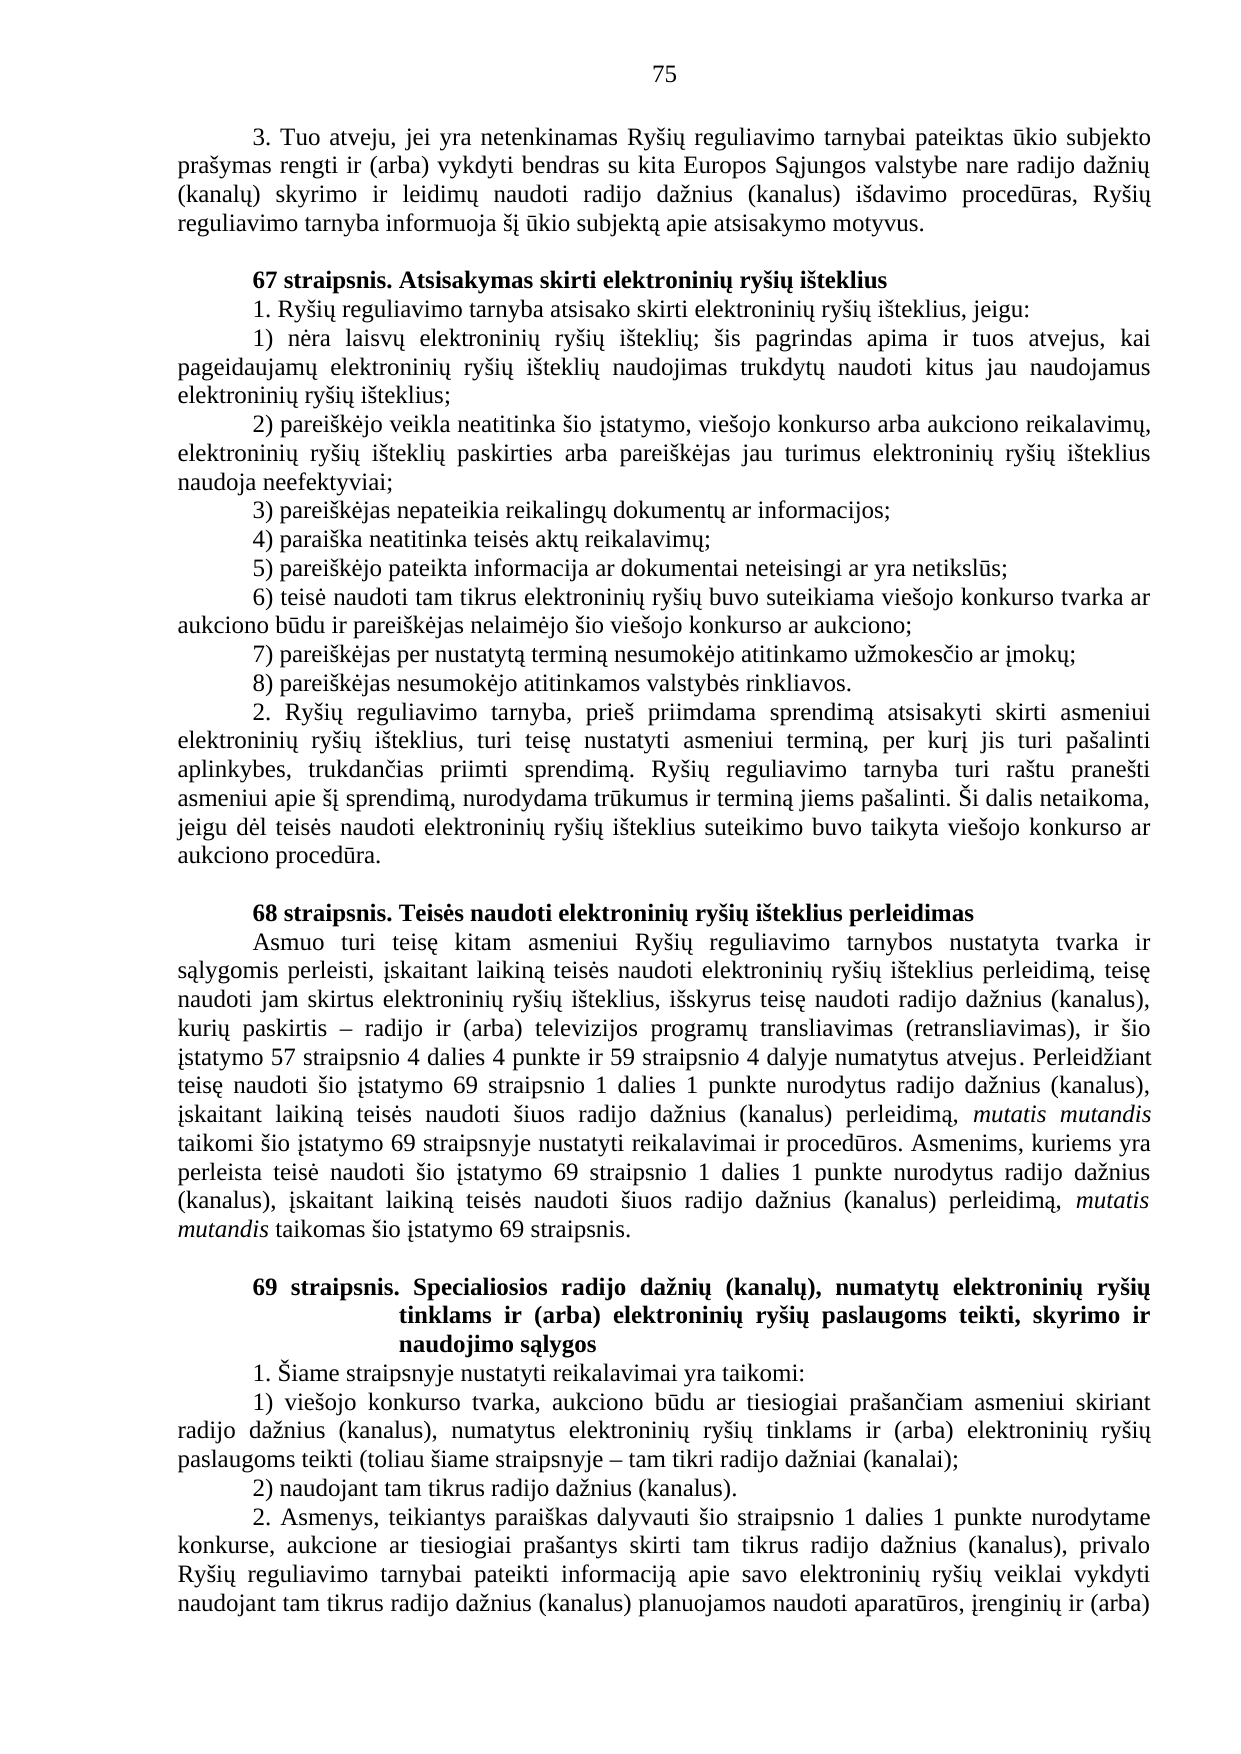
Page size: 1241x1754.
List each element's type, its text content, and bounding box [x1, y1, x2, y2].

text 6) teisė naudoti tam tikrus elektroninių ryšių buvo suteikiama viešojo konkurso tvarka ar aukciono būdu ir pareiškėjas nelaimėjo šio viešojo konkurso ar aukciono; [177, 582, 1152, 639]
text 4) paraiška neatitinka teisės aktų reikalavimų; [177, 524, 1152, 553]
text Asmuo turi teisę kitam asmeniui Ryšių reguliavimo tarnybos nustatyta tvarka ir sąlygomis perleisti, įskaitant laikiną teisės naudoti elektroninių ryšių išteklius perleidimą, teisę naudoti jam skirtus elektroninių ryšių išteklius, išskyrus teisę naudoti radijo dažnius (kanalus), kurių paskirtis – radijo ir (arba) televizijos programų transliavimas (retransliavimas), ir šio įstatymo 57 straipsnio 4 dalies 4 punkte ir 59 straipsnio 4 dalyje numatytus atvejus. Perleidžiant teisę naudoti šio įstatymo 69 straipsnio 1 dalies 1 punkte nurodytus radijo dažnius (kanalus), įskaitant laikiną teisės naudoti šiuos radijo dažnius (kanalus) perleidimą, mutatis mutandis taikomi šio įstatymo 69 straipsnyje nustatyti reikalavimai ir procedūros. Asmenims, kuriems yra perleista teisė naudoti šio įstatymo 69 straipsnio 1 dalies 1 punkte nurodytus radijo dažnius (kanalus), įskaitant laikiną teisės naudoti šiuos radijo dažnius (kanalus) perleidimą, mutatis mutandis taikomas šio įstatymo 69 straipsnis. [177, 927, 1152, 1243]
text 69 straipsnis. Specialiosios radijo dažnių (kanalų), numatytų elektroninių ryšių tinklams ir (arba) elektroninių ryšių paslaugoms teikti, skyrimo ir naudojimo sąlygos [252, 1272, 1152, 1358]
text 1. Šiame straipsnyje nustatyti reikalavimai yra taikomi: [177, 1358, 1152, 1387]
text 3. Tuo atveju, jei yra netenkinamas Ryšių reguliavimo tarnybai pateiktas ūkio subjekto prašymas rengti ir (arba) vykdyti bendras su kita Europos Sąjungos valstybe nare radijo dažnių (kanalų) skyrimo ir leidimų naudoti radijo dažnius (kanalus) išdavimo procedūras, Ryšių reguliavimo tarnyba informuoja šį ūkio subjektą apie atsisakymo motyvus. [177, 122, 1152, 237]
text 3) pareiškėjas nepateikia reikalingų dokumentų ar informacijos; [177, 496, 1152, 524]
text 7) pareiškėjas per nustatytą terminą nesumokėjo atitinkamo užmokesčio ar įmokų; [177, 639, 1152, 668]
text 68 straipsnis. Teisės naudoti elektroninių ryšių išteklius perleidimas [177, 898, 1152, 927]
text 1) nėra laisvų elektroninių ryšių išteklių; šis pagrindas apima ir tuos atvejus, kai pageidaujamų elektroninių ryšių išteklių naudojimas trukdytų naudoti kitus jau naudojamus elektroninių ryšių išteklius; [177, 323, 1152, 409]
text 1) viešojo konkurso tvarka, aukciono būdu ar tiesiogiai prašančiam asmeniui skiriant radijo dažnius (kanalus), numatytus elektroninių ryšių tinklams ir (arba) elektroninių ryšių paslaugoms teikti (toliau šiame straipsnyje – tam tikri radijo dažniai (kanalai); [177, 1387, 1152, 1473]
text 2. Ryšių reguliavimo tarnyba, prieš priimdama sprendimą atsisakyti skirti asmeniui elektroninių ryšių išteklius, turi teisę nustatyti asmeniui terminą, per kurį jis turi pašalinti aplinkybes, trukdančias priimti sprendimą. Ryšių reguliavimo tarnyba turi raštu pranešti asmeniui apie šį sprendimą, nurodydama trūkumus ir terminą jiems pašalinti. Ši dalis netaikoma, jeigu dėl teisės naudoti elektroninių ryšių išteklius suteikimo buvo taikyta viešojo konkurso ar aukciono procedūra. [177, 697, 1152, 869]
text 2. Asmenys, teikiantys paraiškas dalyvauti šio straipsnio 1 dalies 1 punkte nurodytame konkurse, aukcione ar tiesiogiai prašantys skirti tam tikrus radijo dažnius (kanalus), privalo Ryšių reguliavimo tarnybai pateikti informaciją apie savo elektroninių ryšių veiklai vykdyti naudojant tam tikrus radijo dažnius (kanalus) planuojamos naudoti aparatūros, įrenginių ir (arba) [177, 1502, 1152, 1617]
text 67 straipsnis. Atsisakymas skirti elektroninių ryšių išteklius [177, 266, 1152, 294]
text 2) naudojant tam tikrus radijo dažnius (kanalus). [177, 1473, 1152, 1502]
text 8) pareiškėjas nesumokėjo atitinkamos valstybės rinkliavos. [177, 668, 1152, 697]
text 2) pareiškėjo veikla neatitinka šio įstatymo, viešojo konkurso arba aukciono reikalavimų, elektroninių ryšių išteklių paskirties arba pareiškėjas jau turimus elektroninių ryšių išteklius naudoja neefektyviai; [177, 409, 1152, 496]
text 1. Ryšių reguliavimo tarnyba atsisako skirti elektroninių ryšių išteklius, jeigu: [177, 294, 1152, 323]
text 5) pareiškėjo pateikta informacija ar dokumentai neteisingi ar yra netikslūs; [177, 553, 1152, 582]
